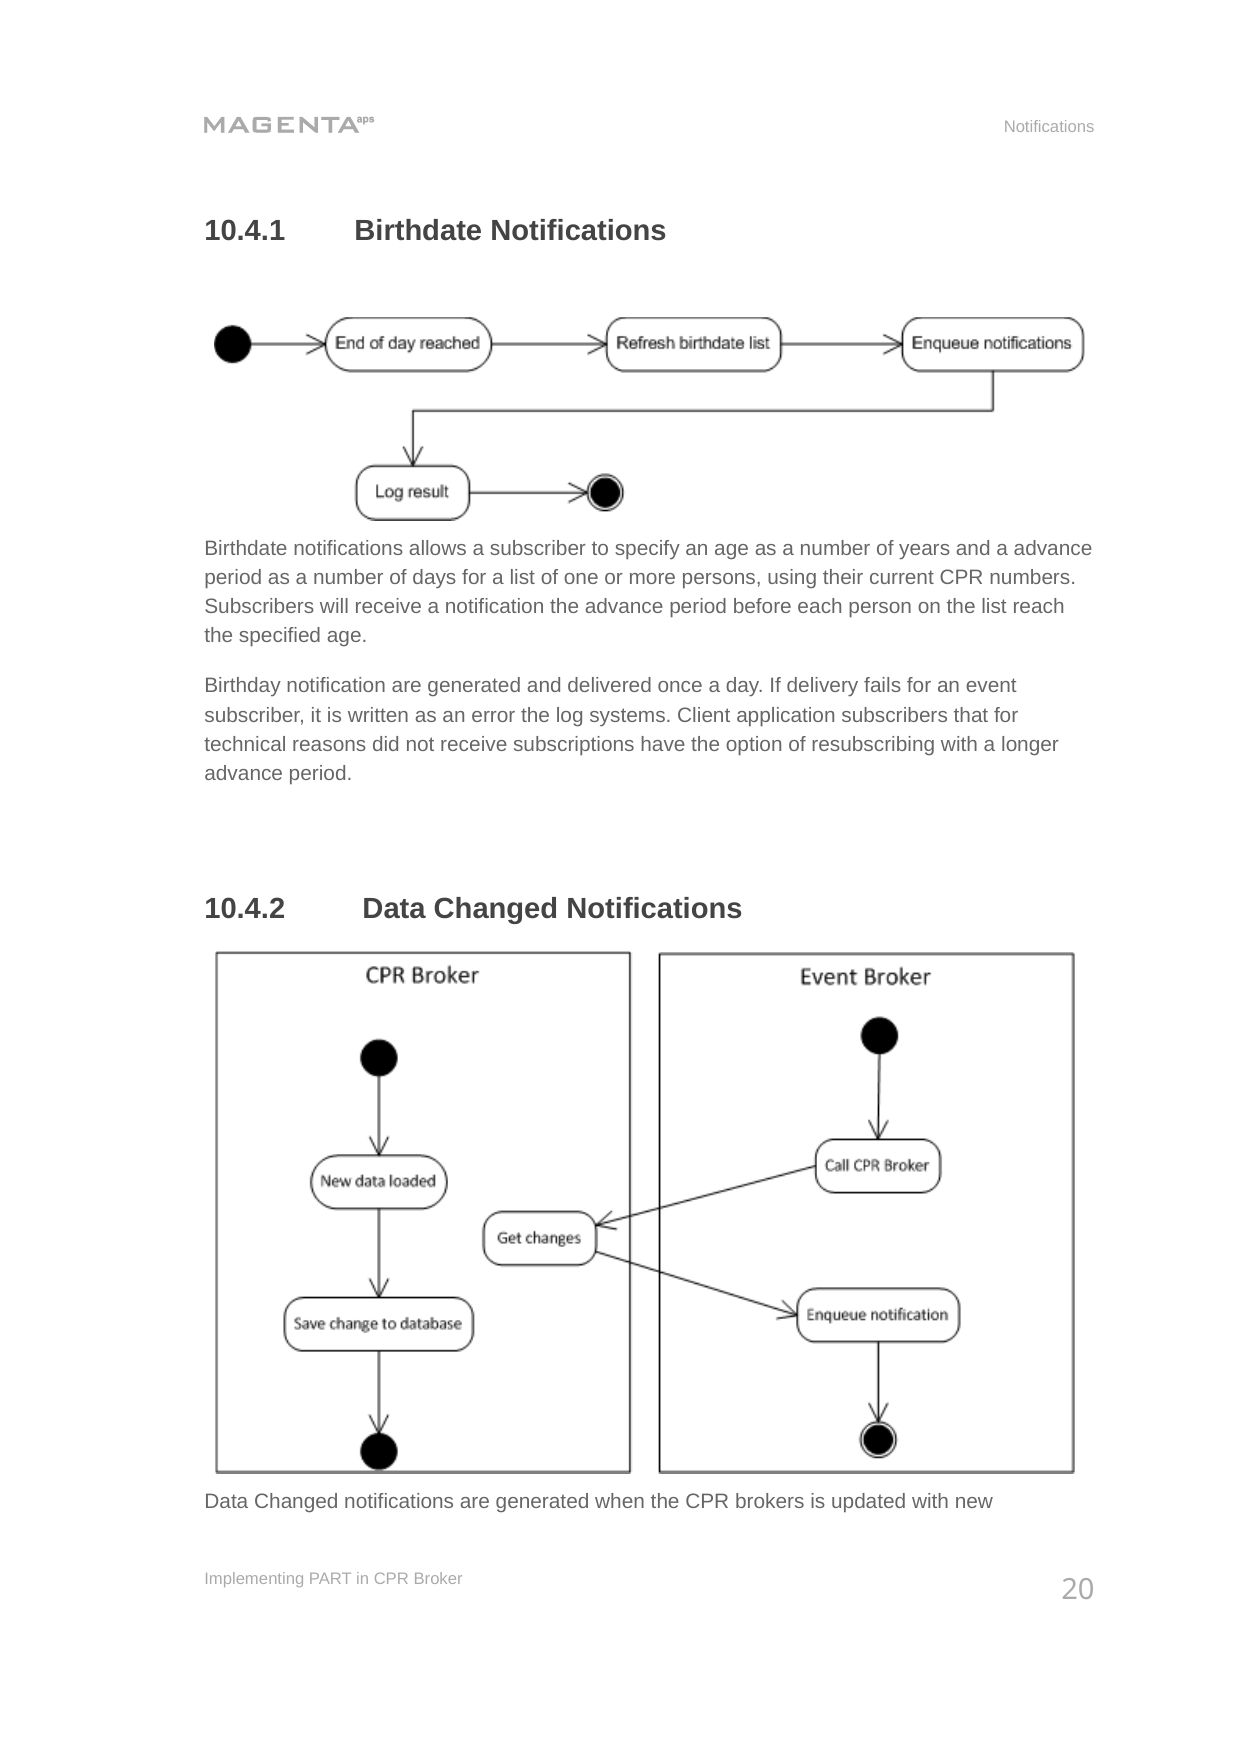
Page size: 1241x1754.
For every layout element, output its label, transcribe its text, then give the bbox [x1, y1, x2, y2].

picture [215, 951, 1075, 1474]
picture [214, 317, 1085, 521]
subtitle Birthdate Notifications [204, 194, 1094, 252]
text Birthday notification are generated and delivered once a day. If delivery fails for an event subscriber, it is written as an error the log systems. Client application subscribers that for technical reasons did not receive subscriptions have the option of resubscribing with a longer advance period. [204, 669, 1094, 786]
text Data Changed notifications are generated when the CPR brokers is updated with new [204, 1474, 1094, 1515]
subtitle Data Changed Notifications [204, 872, 1094, 930]
text Birthdate notifications allows a subscriber to specify an age as a number of years and a advance period as a number of days for a list of one or more persons, using their current CPR numbers. Subscribers will receive a notification the advance period before each person on the list reach the specified age. [204, 521, 1094, 649]
